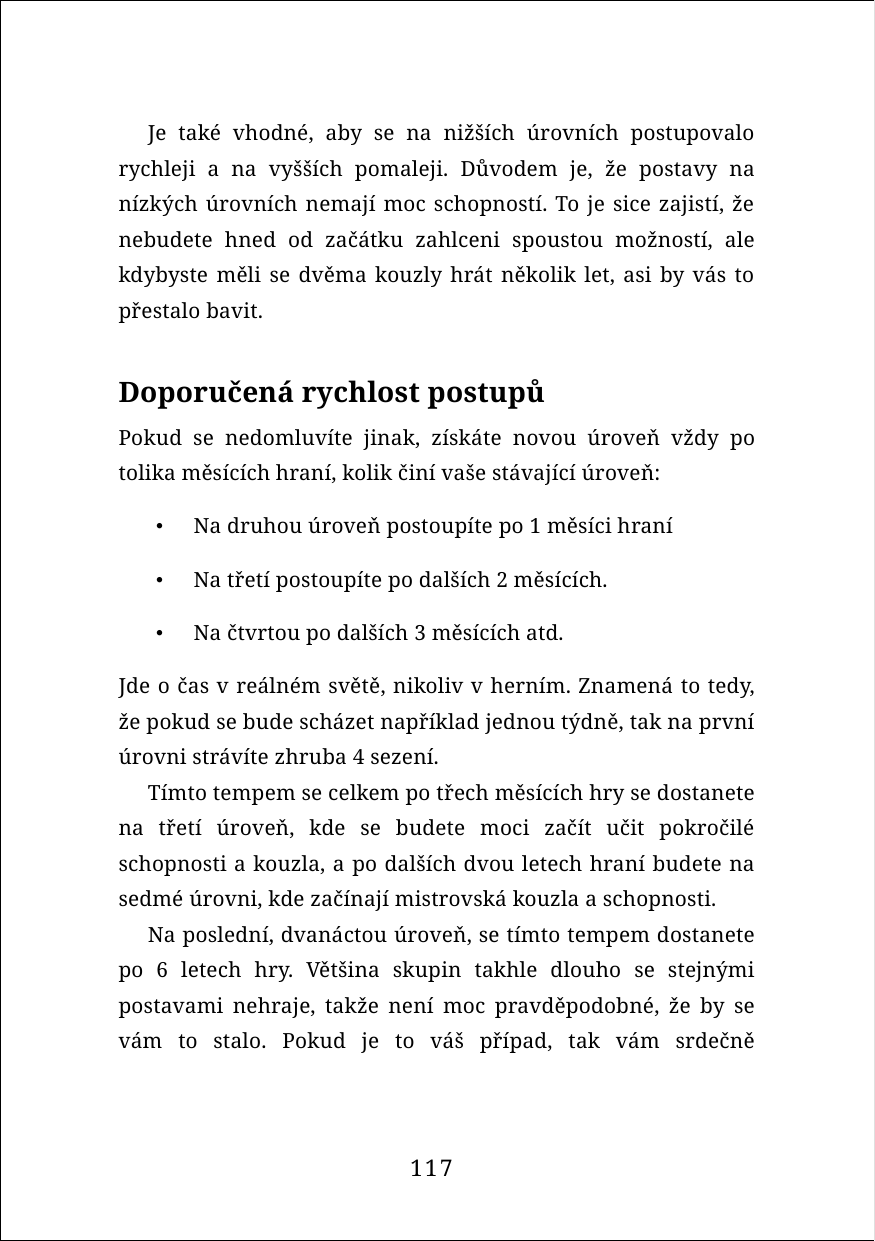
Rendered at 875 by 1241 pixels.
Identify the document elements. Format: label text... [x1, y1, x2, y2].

list Na třetí postoupíte po dalších 2 měsících. [156, 565, 756, 593]
text Pokud se nedomluvíte jinak, získáte novou úroveň vždy po tolika měsících hraní, kolik činí vaše stávající úroveň: [118, 423, 756, 487]
list Na čtvrtou po dalších 3 měsících atd. [156, 618, 756, 646]
text Jde o čas v reálném světě, nikoliv v herním. Znamená to tedy, že pokud se bude scházet například jednou týdně, tak na první úrovni strávíte zhruba 4 sezení. Tímto tempem se celkem po třech měsících hry se dostanete na třetí úroveň, kde se budete moci začít učit pokročilé schopnosti a kouzla, a po dalších dvou letech hraní budete na sedmé úrovni, kde začínají mistrovská kouzla a schopnosti. Na poslední, dvanáctou úroveň, se tímto tempem dostanete po 6 letech hry. Většina skupin takhle dlouho se stejnými postavami nehraje, takže není moc pravděpodobné, že by se vám to stalo. Pokud je to váš případ, tak vám srdečně [118, 671, 756, 1055]
text Je také vhodné, aby se na nižších úrovních postupovalo rychleji a na vyšších pomaleji. Důvodem je, že postavy na nízkých úrovních nemají moc schopností. To je sice zajistí, že nebudete hned od začátku zahlceni spoustou možností, ale kdybyste měli se dvěma kouzly hrát několik let, asi by vás to přestalo bavit. [118, 118, 756, 324]
subtitle Doporučená rychlost postupů [118, 373, 756, 411]
list Na druhou úroveň postoupíte po 1 měsíci hraní [156, 512, 756, 540]
